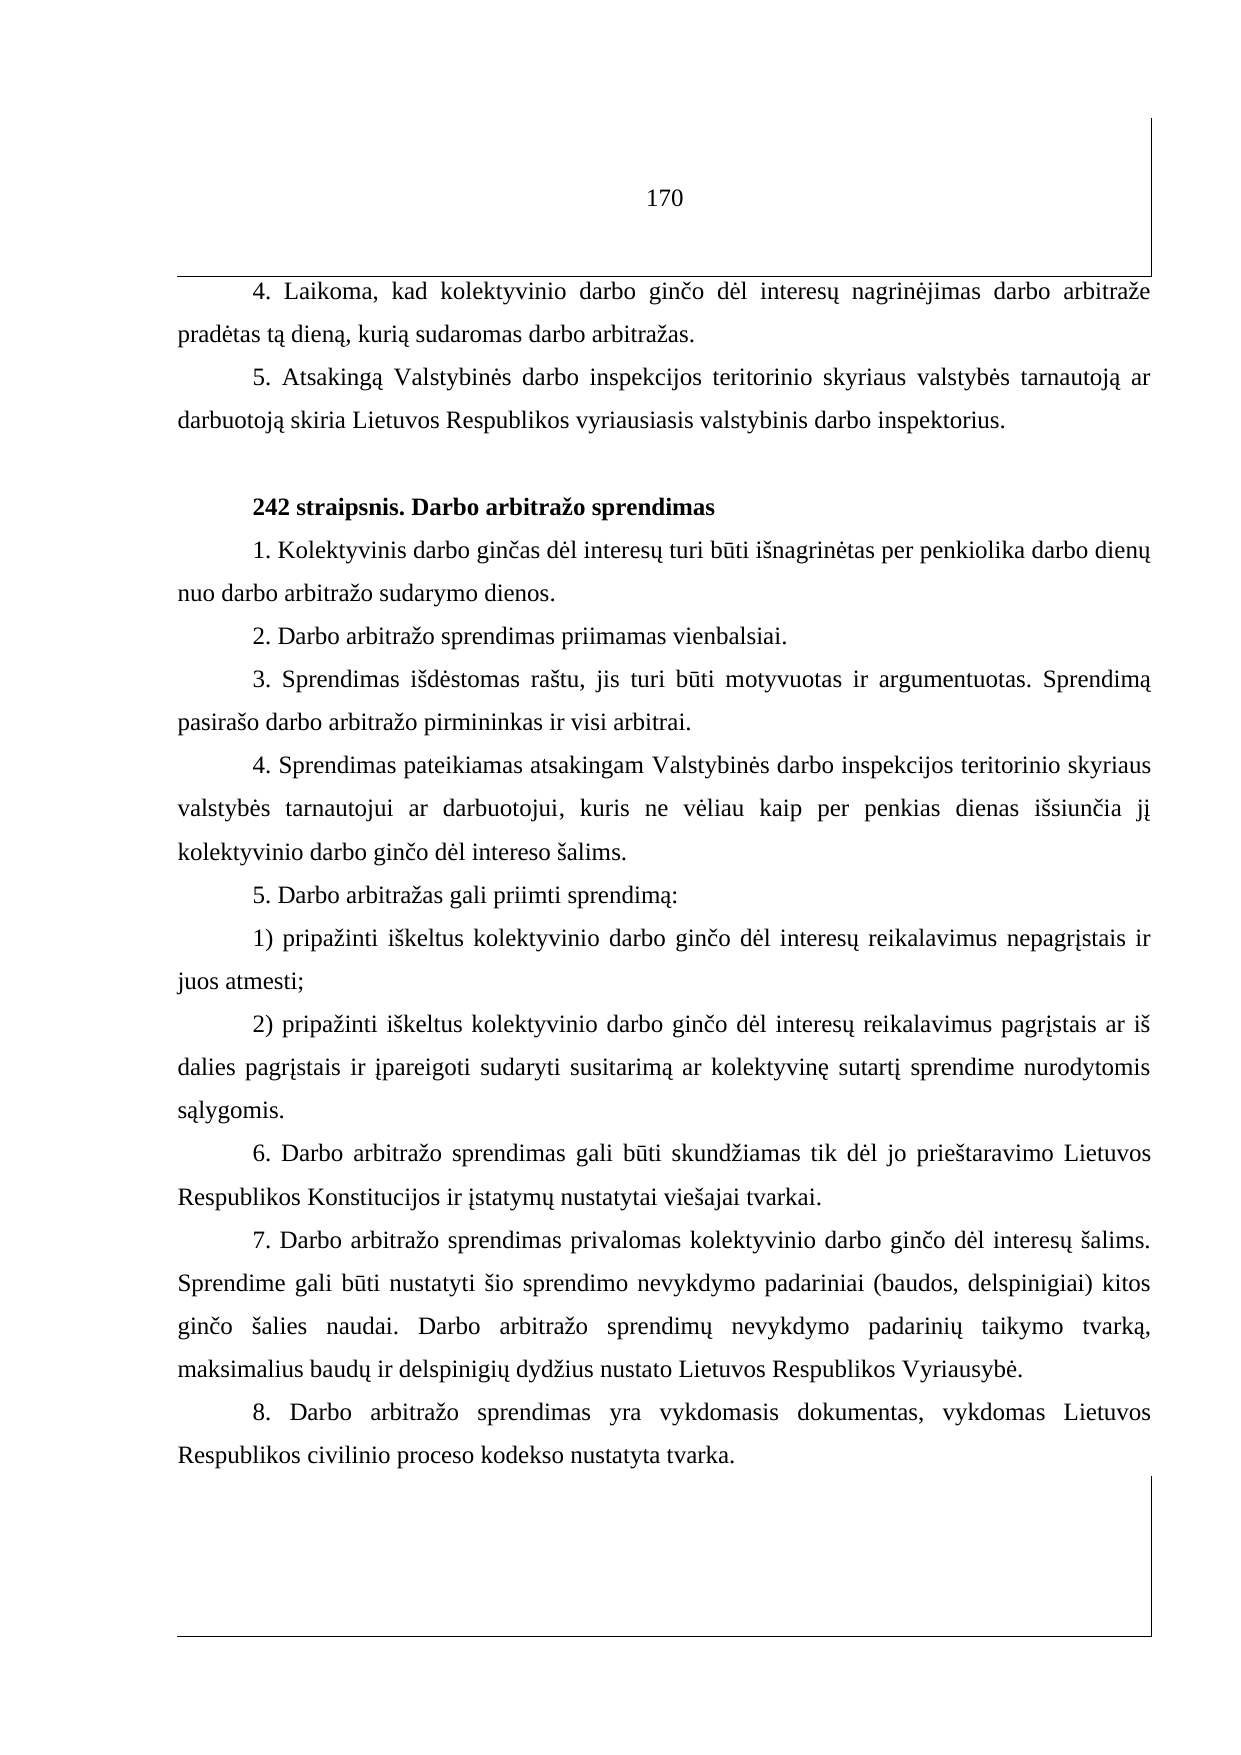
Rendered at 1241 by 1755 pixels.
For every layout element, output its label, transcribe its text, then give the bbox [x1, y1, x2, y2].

text 4. Sprendimas pateikiamas atsakingam Valstybinės darbo inspekcijos teritorinio skyriaus valstybės tarnautojui ar darbuotojui, kuris ne vėliau kaip per penkias dienas išsiunčia jį kolektyvinio darbo ginčo dėl intereso šalims. [177, 750, 1152, 865]
text 1) pripažinti iškeltus kolektyvinio darbo ginčo dėl interesų reikalavimus nepagrįstais ir juos atmesti; [177, 923, 1152, 995]
subtitle 242 straipsnis. Darbo arbitražo sprendimas [177, 492, 1152, 520]
text 8. Darbo arbitražo sprendimas yra vykdomasis dokumentas, vykdomas Lietuvos Respublikos civilinio proceso kodekso nustatyta tvarka. [177, 1397, 1152, 1469]
text 1. Kolektyvinis darbo ginčas dėl interesų turi būti išnagrinėtas per penkiolika darbo dienų nuo darbo arbitražo sudarymo dienos. [177, 535, 1152, 607]
text 5. Darbo arbitražas gali priimti sprendimą: [177, 880, 1152, 908]
text 3. Sprendimas išdėstomas raštu, jis turi būti motyvuotas ir argumentuotas. Sprendimą pasirašo darbo arbitražo pirmininkas ir visi arbitrai. [177, 664, 1152, 736]
text 4. Laikoma, kad kolektyvinio darbo ginčo dėl interesų nagrinėjimas darbo arbitraže pradėtas tą dieną, kurią sudaromas darbo arbitražas. [177, 276, 1152, 348]
text 6. Darbo arbitražo sprendimas gali būti skundžiamas tik dėl jo prieštaravimo Lietuvos Respublikos Konstitucijos ir įstatymų nustatytai viešajai tvarkai. [177, 1138, 1152, 1210]
text 2. Darbo arbitražo sprendimas priimamas vienbalsiai. [177, 621, 1152, 650]
text 7. Darbo arbitražo sprendimas privalomas kolektyvinio darbo ginčo dėl interesų šalims. Sprendime gali būti nustatyti šio sprendimo nevykdymo padariniai (baudos, delspinigiai) kitos ginčo šalies naudai. Darbo arbitražo sprendimų nevykdymo padarinių taikymo tvarką, maksimalius baudų ir delspinigių dydžius nustato Lietuvos Respublikos Vyriausybė. [177, 1225, 1152, 1383]
text 5. Atsakingą Valstybinės darbo inspekcijos teritorinio skyriaus valstybės tarnautoją ar darbuotoją skiria Lietuvos Respublikos vyriausiasis valstybinis darbo inspektorius. [177, 362, 1152, 434]
text 2) pripažinti iškeltus kolektyvinio darbo ginčo dėl interesų reikalavimus pagrįstais ar iš dalies pagrįstais ir įpareigoti sudaryti susitarimą ar kolektyvinę sutartį sprendime nurodytomis sąlygomis. [177, 1009, 1152, 1124]
